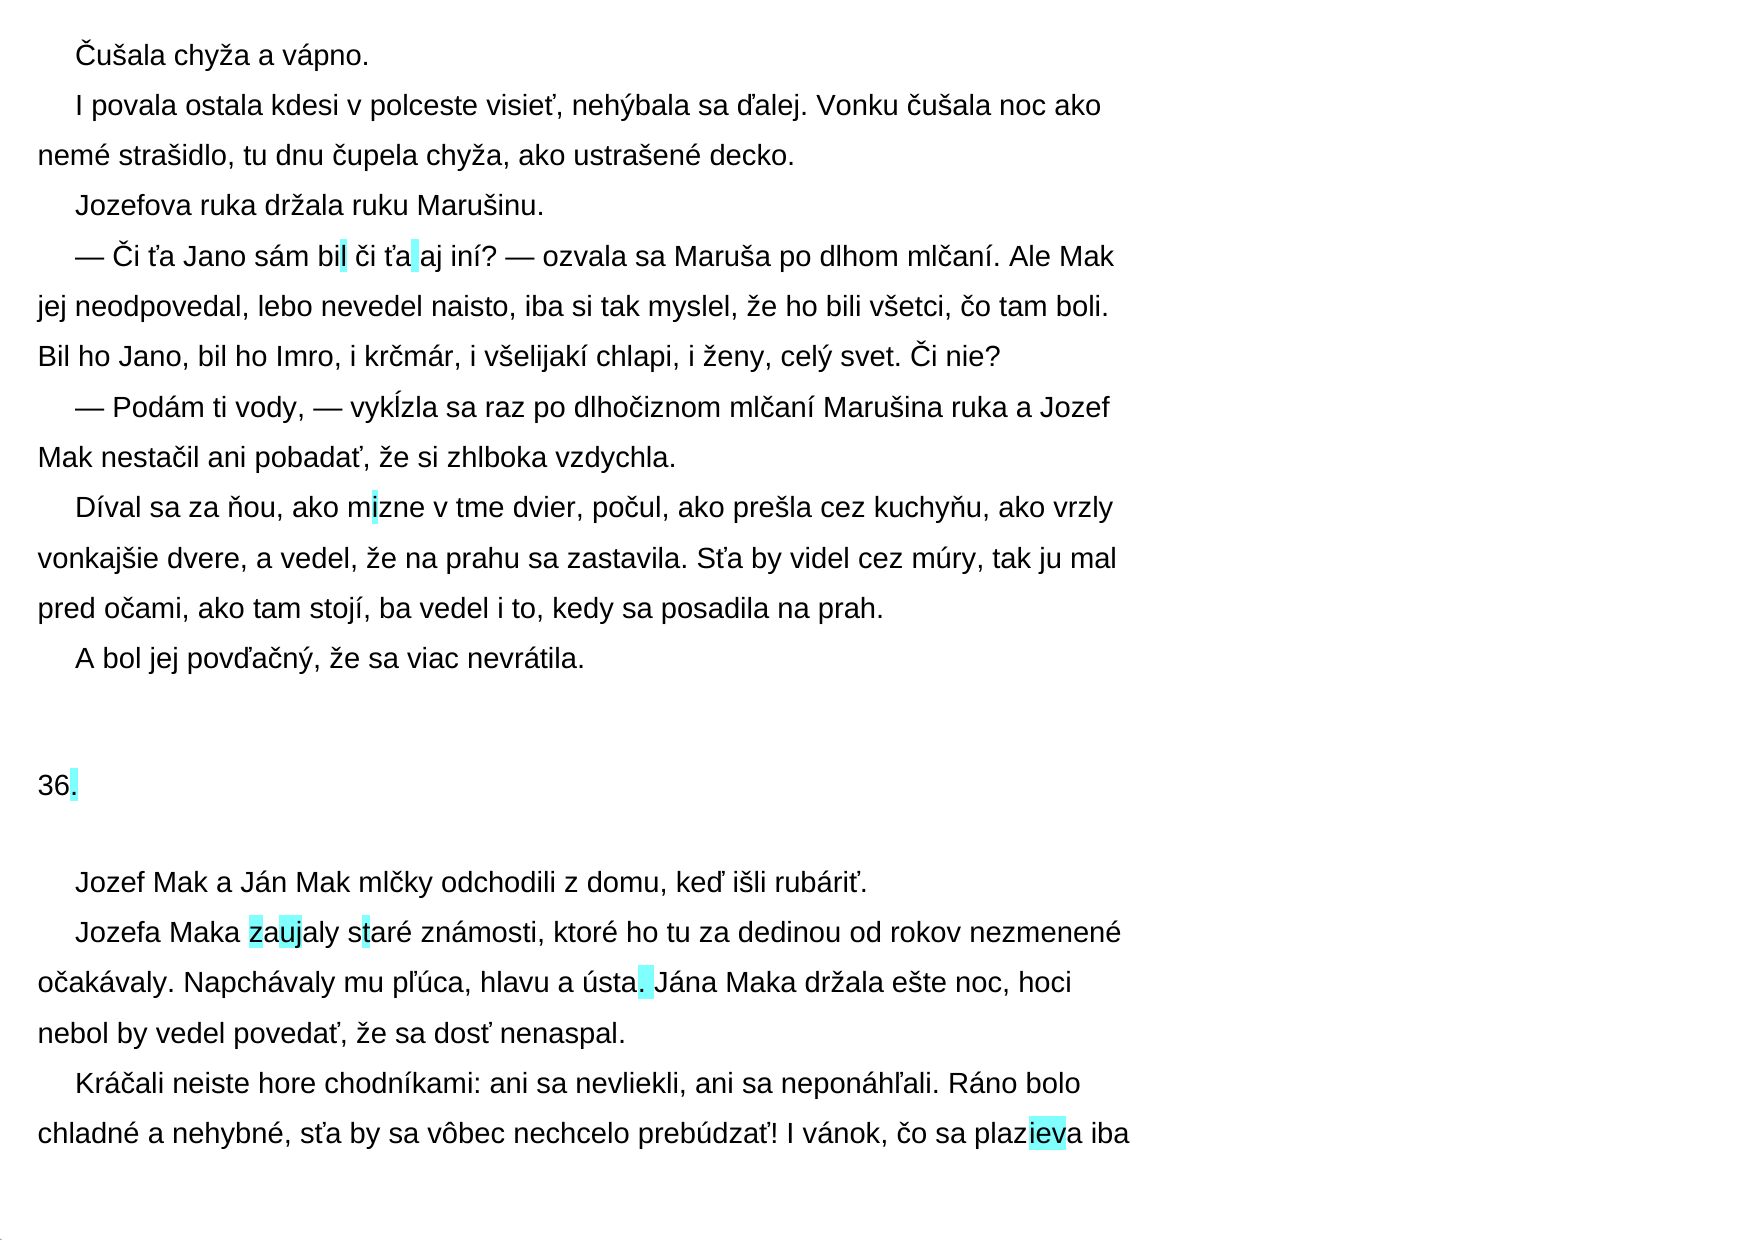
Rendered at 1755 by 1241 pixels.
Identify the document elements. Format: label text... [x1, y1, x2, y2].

subtitle 36. [37, 768, 1130, 801]
text Jozefa Maka zaujaly staré známosti, ktoré ho tu za dedinou od rokov nezmenené očakávaly. Napchávaly mu pľúca, hlavu a ústa. Jána Maka držala ešte noc, hoci nebol by vedel povedať, že sa dosť nenaspal. [37, 915, 1130, 1049]
text Jozef Mak a Ján Mak mlčky odchodili z domu, keď išli rubáriť. [37, 865, 1130, 898]
text Jozefova ruka držala ruku Marušinu. [37, 188, 1130, 222]
text Díval sa za ňou, ako mizne v tme dvier, počul, ako prešla cez kuchyňu, ako vrzly vonkajšie dvere, a vedel, že na prahu sa zastavila. Sťa by videl cez múry, tak ju mal pred očami, ako tam stojí, ba vedel i to, kedy sa posadila na prah. [37, 490, 1130, 624]
text — Či ťa Jano sám bil či ťa aj iní? — ozvala sa Maruša po dlhom mlčaní. Ale Mak jej neodpovedal, lebo nevedel naisto, iba si tak myslel, že ho bili všetci, čo tam boli. Bil ho Jano, bil ho Imro, i krčmár, i všelijakí chlapi, i ženy, celý svet. Či nie? [37, 239, 1130, 373]
text Čušala chyža a vápno. [37, 37, 1130, 71]
text I povala ostala kdesi v polceste visieť, nehýbala sa ďalej. Vonku čušala noc ako nemé strašidlo, tu dnu čupela chyža, ako ustrašené decko. [37, 88, 1130, 172]
text A bol jej povďačný, že sa viac nevrátila. [37, 641, 1130, 675]
text — Podám ti vody, — vykĺzla sa raz po dlhočiznom mlčaní Marušina ruka a Jozef Mak nestačil ani pobadať, že si zhlboka vzdychla. [37, 390, 1130, 473]
text Kráčali neiste hore chodníkami: ani sa nevliekli, ani sa neponáhľali. Ráno bolo chladné a nehybné, sťa by sa vôbec nechcelo prebúdzať! I vánok, čo sa plazieva iba [37, 1066, 1130, 1150]
